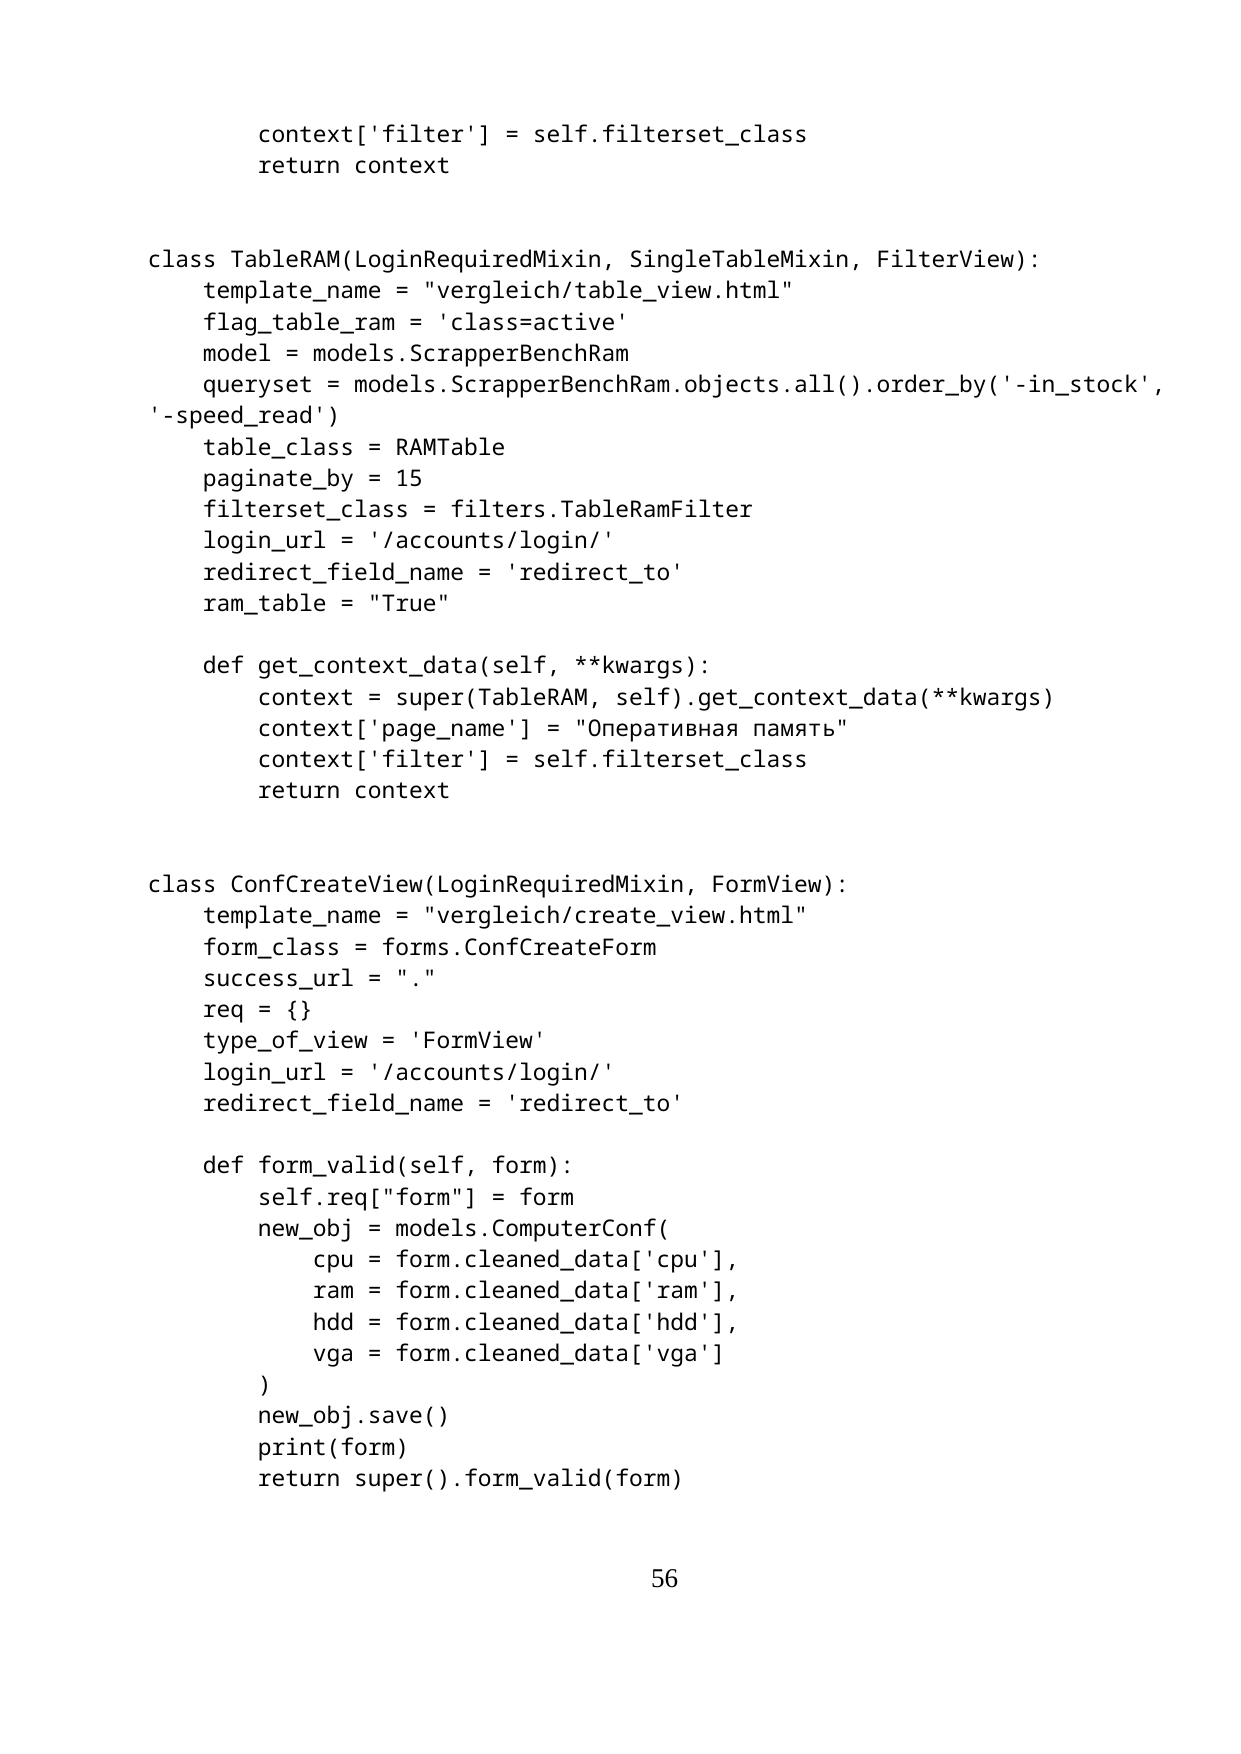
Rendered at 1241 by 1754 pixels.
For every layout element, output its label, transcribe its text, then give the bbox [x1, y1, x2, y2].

text ram_table = "True" [148, 587, 1181, 618]
text form_class = forms.ConfCreateForm [148, 931, 1181, 962]
text context = super(TableRAM, self).get_context_data(**kwargs) [148, 681, 1181, 712]
text queryset = models.ScrapperBenchRam.objects.all().order_by('-in_stock', '-speed_read') [148, 368, 1181, 431]
text new_obj.save() [148, 1399, 1181, 1431]
text login_url = '/accounts/login/' [148, 524, 1181, 556]
text new_obj = models.ComputerConf( [148, 1212, 1181, 1243]
text cpu = form.cleaned_data['cpu'], [148, 1243, 1181, 1274]
text print(form) [148, 1431, 1181, 1462]
text context['page_name'] = "Оперативная память" [148, 712, 1181, 743]
text flag_table_ram = 'class=active' [148, 306, 1181, 337]
text redirect_field_name = 'redirect_to' [148, 556, 1181, 587]
text ) [148, 1368, 1181, 1399]
text hdd = form.cleaned_data['hdd'], [148, 1306, 1181, 1337]
text class TableRAM(LoginRequiredMixin, SingleTableMixin, FilterView): [148, 243, 1181, 274]
text model = models.ScrapperBenchRam [148, 337, 1181, 368]
text def form_valid(self, form): [148, 1149, 1181, 1181]
text context['filter'] = self.filterset_class [148, 118, 1181, 149]
text return super().form_valid(form) [148, 1462, 1181, 1493]
text return context [148, 774, 1181, 806]
text return context [148, 149, 1181, 181]
text table_class = RAMTable [148, 431, 1181, 462]
text def get_context_data(self, **kwargs): [148, 649, 1181, 681]
text self.req["form"] = form [148, 1181, 1181, 1212]
text context['filter'] = self.filterset_class [148, 743, 1181, 774]
text vga = form.cleaned_data['vga'] [148, 1337, 1181, 1368]
text ram = form.cleaned_data['ram'], [148, 1274, 1181, 1306]
text paginate_by = 15 [148, 462, 1181, 493]
text redirect_field_name = 'redirect_to' [148, 1087, 1181, 1118]
text template_name = "vergleich/table_view.html" [148, 274, 1181, 306]
text req = {} [148, 993, 1181, 1024]
text type_of_view = 'FormView' [148, 1024, 1181, 1056]
text filterset_class = filters.TableRamFilter [148, 493, 1181, 524]
text login_url = '/accounts/login/' [148, 1056, 1181, 1087]
text template_name = "vergleich/create_view.html" [148, 899, 1181, 931]
text class ConfCreateView(LoginRequiredMixin, FormView): [148, 868, 1181, 899]
text success_url = "." [148, 962, 1181, 993]
